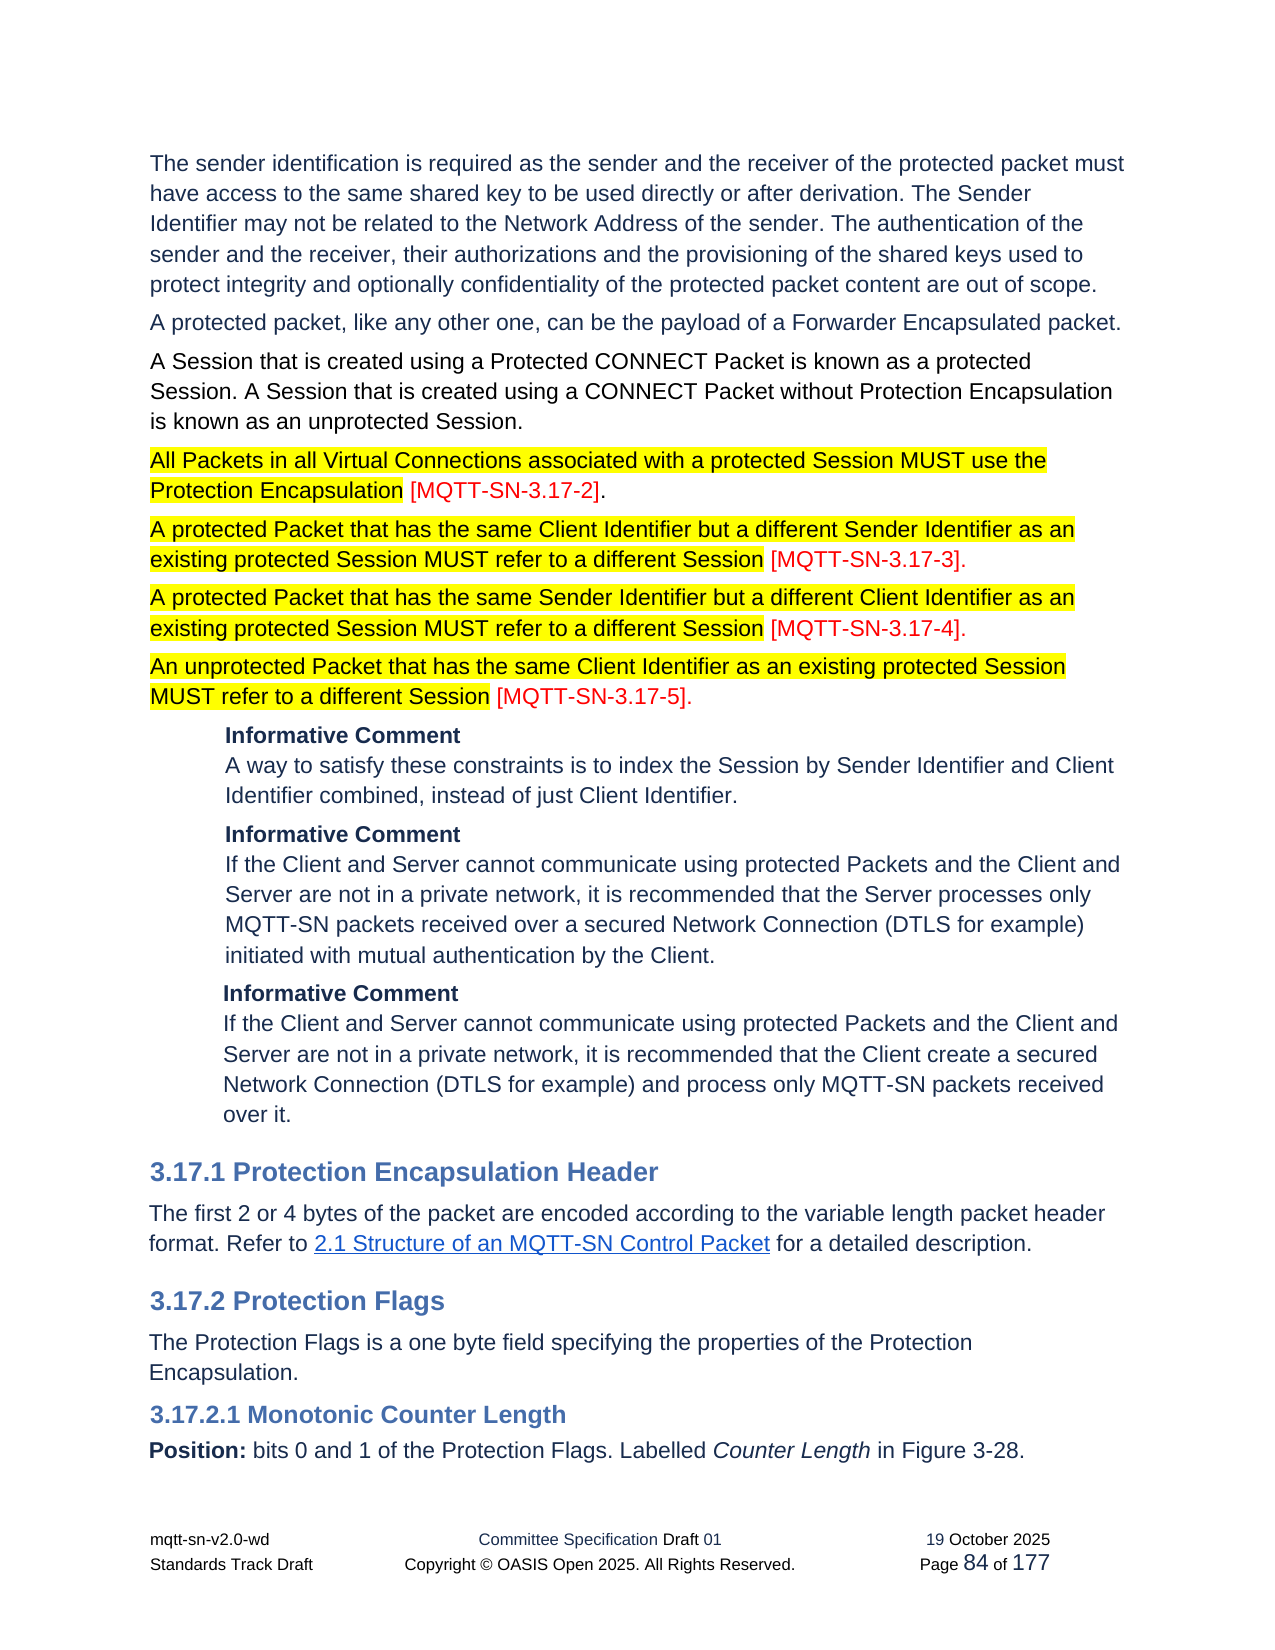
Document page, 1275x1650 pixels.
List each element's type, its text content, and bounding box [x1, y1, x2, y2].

text The first 2 or 4 bytes of the packet are encoded according to the variable length packet header format. Refer to 2.1 Structure of an MQTT-SN Control Packet for a detailed description. [148, 1200, 1124, 1257]
subtitle 3.17.1 Protection Encapsulation Header [150, 1156, 1124, 1187]
text A protected Packet that has the same Sender Identifier but a different Client Identifier as an existing protected Session MUST refer to a different Session [MQTT-SN-3.17-4]. [150, 584, 1125, 641]
text An unprotected Packet that has the same Client Identifier as an existing protected Session MUST refer to a different Session [MQTT-SN-3.17-5]. [150, 653, 1125, 710]
text Position: bits 0 and 1 of the Protection Flags. Labelled Counter Length in Figure 3-28. [148, 1437, 1124, 1463]
text The sender identification is required as the sender and the receiver of the protected packet must have access to the same shared key to be used directly or after derivation. The Sender Identifier may not be related to the Network Address of the sender. The authentication of the sender and the receiver, their authorizations and the provisioning of the shared keys used to protect integrity and optionally confidentiality of the protected packet content are out of scope. [149, 150, 1124, 297]
text If the Client and Server cannot communicate using protected Packets and the Client and Server are not in a private network, it is recommended that the Client create a secured Network Connection (DTLS for example) and process only MQTT-SN packets received over it. [223, 1010, 1125, 1127]
text A protected Packet that has the same Client Identifier but a different Sender Identifier as an existing protected Session MUST refer to a different Session [MQTT-SN-3.17-3]. [150, 516, 1125, 572]
text Informative Comment [225, 821, 1125, 847]
text Informative Comment [225, 722, 1125, 748]
text A Session that is created using a Protected CONNECT Packet is known as a protected Session. A Session that is created using a CONNECT Packet without Protection Encapsulation is known as an unprotected Session. [150, 348, 1125, 435]
subtitle 3.17.2 Protection Flags [150, 1285, 1124, 1317]
text A way to satisfy these constraints is to index the Session by Sender Identifier and Client Identifier combined, instead of just Client Identifier. [225, 752, 1125, 809]
text A protected packet, like any other one, can be the payload of a Forwarder Encapsulated packet. [149, 309, 1124, 336]
subtitle 3.17.2.1 Monotonic Counter Length [150, 1400, 1124, 1428]
text If the Client and Server cannot communicate using protected Packets and the Client and Server are not in a private network, it is recommended that the Server processes only MQTT-SN packets received over a secured Network Connection (DTLS for example) initiated with mutual authentication by the Client. [225, 851, 1125, 968]
text All Packets in all Virtual Connections associated with a protected Session MUST use the Protection Encapsulation [MQTT-SN-3.17-2]. [150, 447, 1125, 503]
text Informative Comment [223, 980, 1125, 1007]
text The Protection Flags is a one byte field specifying the properties of the Protection Encapsulation. [148, 1329, 1124, 1386]
